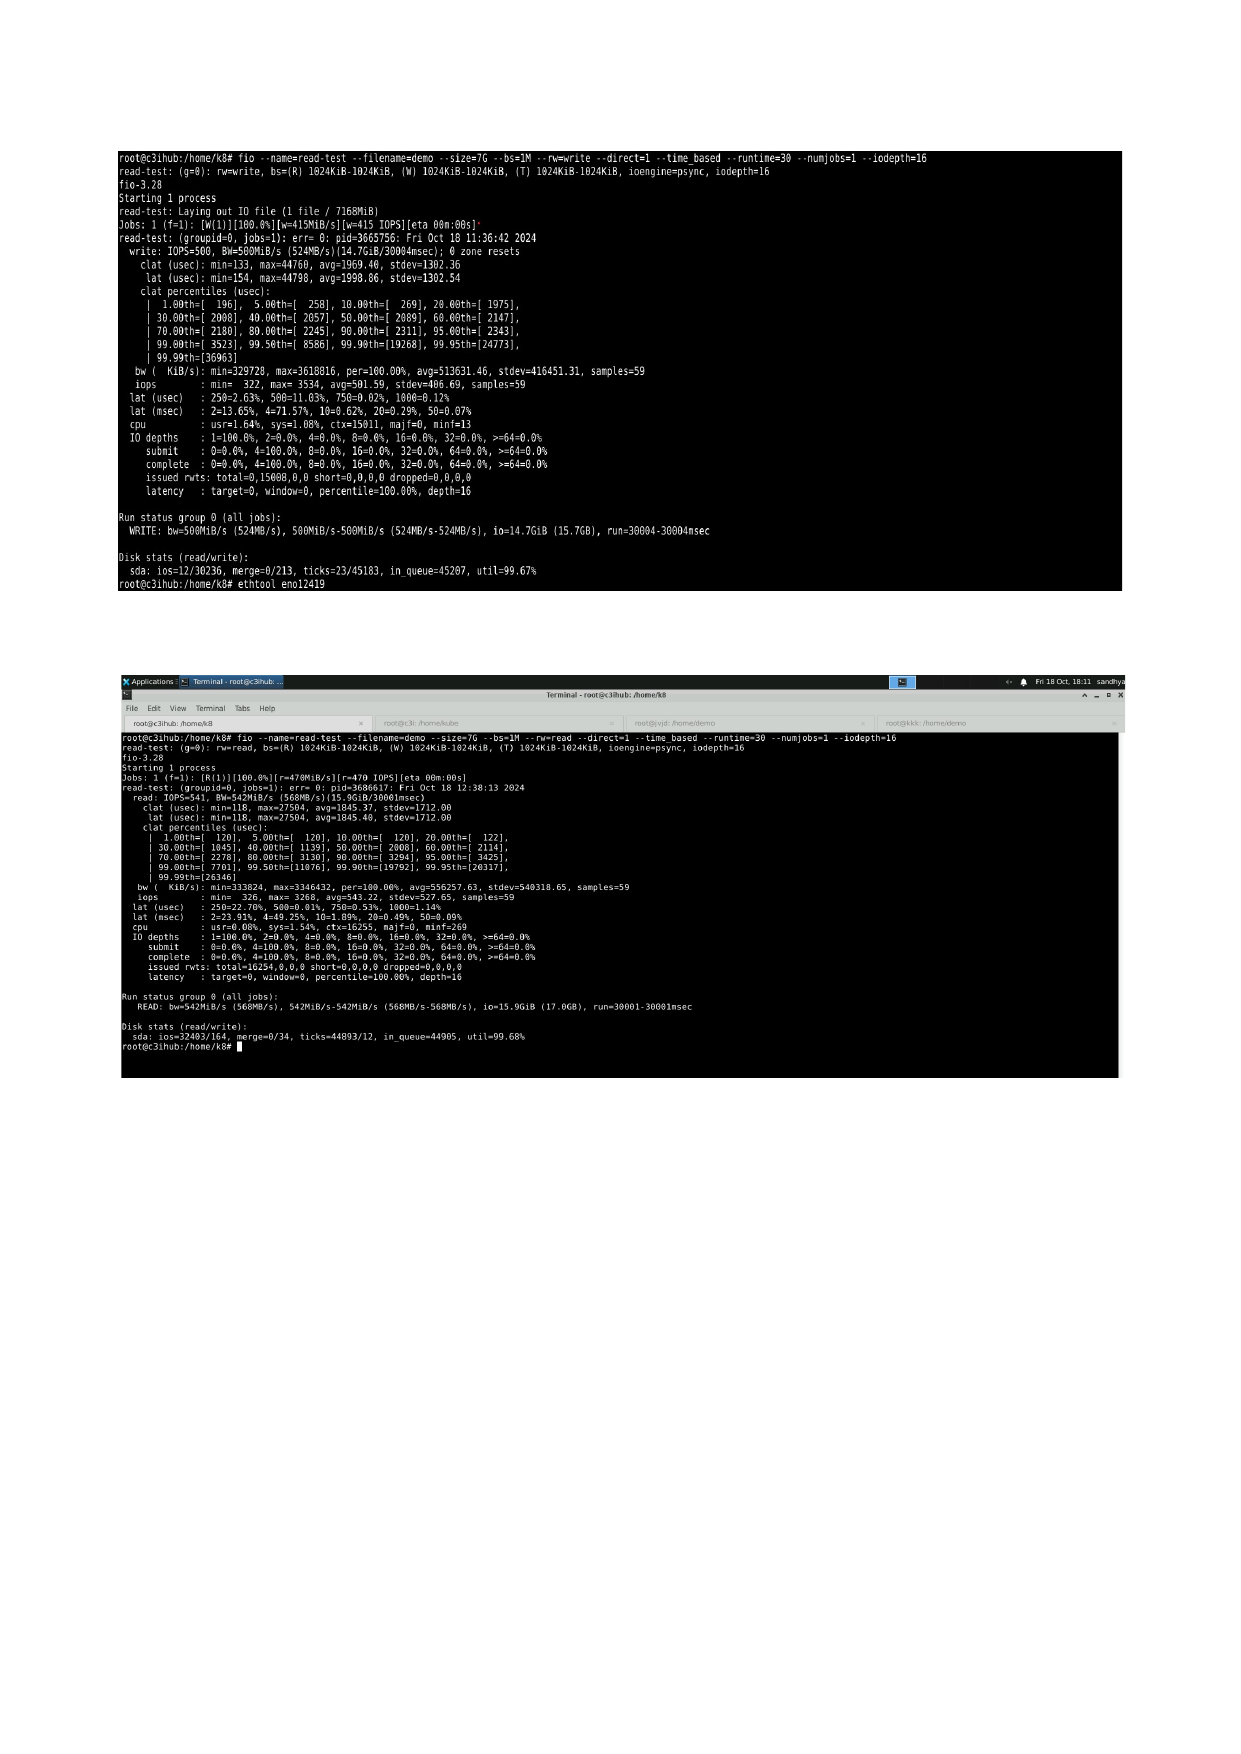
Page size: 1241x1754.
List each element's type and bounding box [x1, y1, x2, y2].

picture [121, 675, 1126, 1078]
picture [118, 151, 1123, 591]
